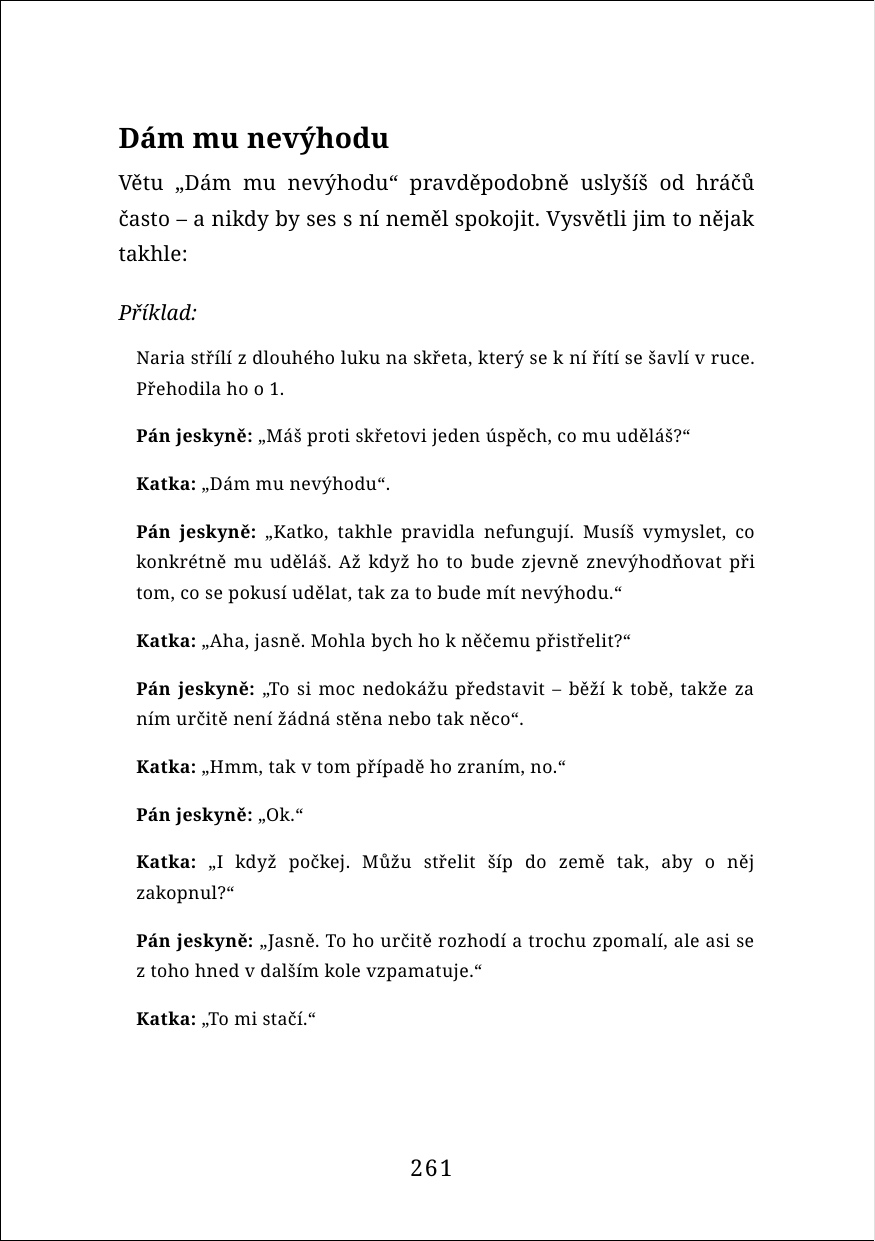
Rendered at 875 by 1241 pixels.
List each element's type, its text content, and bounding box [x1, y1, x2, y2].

text Pán jeskyně: „Katko, takhle pravidla nefungují. Musíš vymyslet, co konkrétně mu uděláš. Až když ho to bude zjevně znevýhodňovat při tom, co se pokusí udělat, tak za to bude mít nevýhodu.“ [136, 520, 756, 604]
text Pán jeskyně: „Máš proti skřetovi jeden úspěch, co mu uděláš?“ [136, 424, 756, 448]
text Pán jeskyně: „Jasně. To ho určitě rozhodí a trochu zpomalí, ale asi se z toho hned v dalším kole vzpamatuje.“ [136, 928, 756, 982]
text Katka: „To mi stačí.“ [136, 1006, 756, 1030]
text Naria střílí z dlouhého luku na skřeta, který se k ní řítí se šavlí v ruce. Přehodila ho o 1. [136, 346, 756, 400]
text Katka: „Aha, jasně. Mohla bych ho k něčemu přistřelit?“ [136, 628, 756, 652]
subtitle Dám mu nevýhodu [118, 118, 756, 157]
text Katka: „Hmm, tak v tom případě ho zraním, no.“ [136, 754, 756, 778]
text Katka: „Dám mu nevýhodu“. [136, 472, 756, 496]
text Pán jeskyně: „Ok.“ [136, 802, 756, 826]
text Katka: „I když počkej. Můžu střelit šíp do země tak, aby o něj zakopnul?“ [136, 850, 756, 904]
text Příklad: [118, 298, 756, 327]
text Větu „Dám mu nevýhodu“ pravděpodobně uslyšíš od hráčů často – a nikdy by ses s ní neměl spokojit. Vysvětli jim to nějak takhle: [118, 168, 756, 268]
text Pán jeskyně: „To si moc nedokážu představit – běží k tobě, takže za ním určitě není žádná stěna nebo tak něco“. [136, 676, 756, 730]
